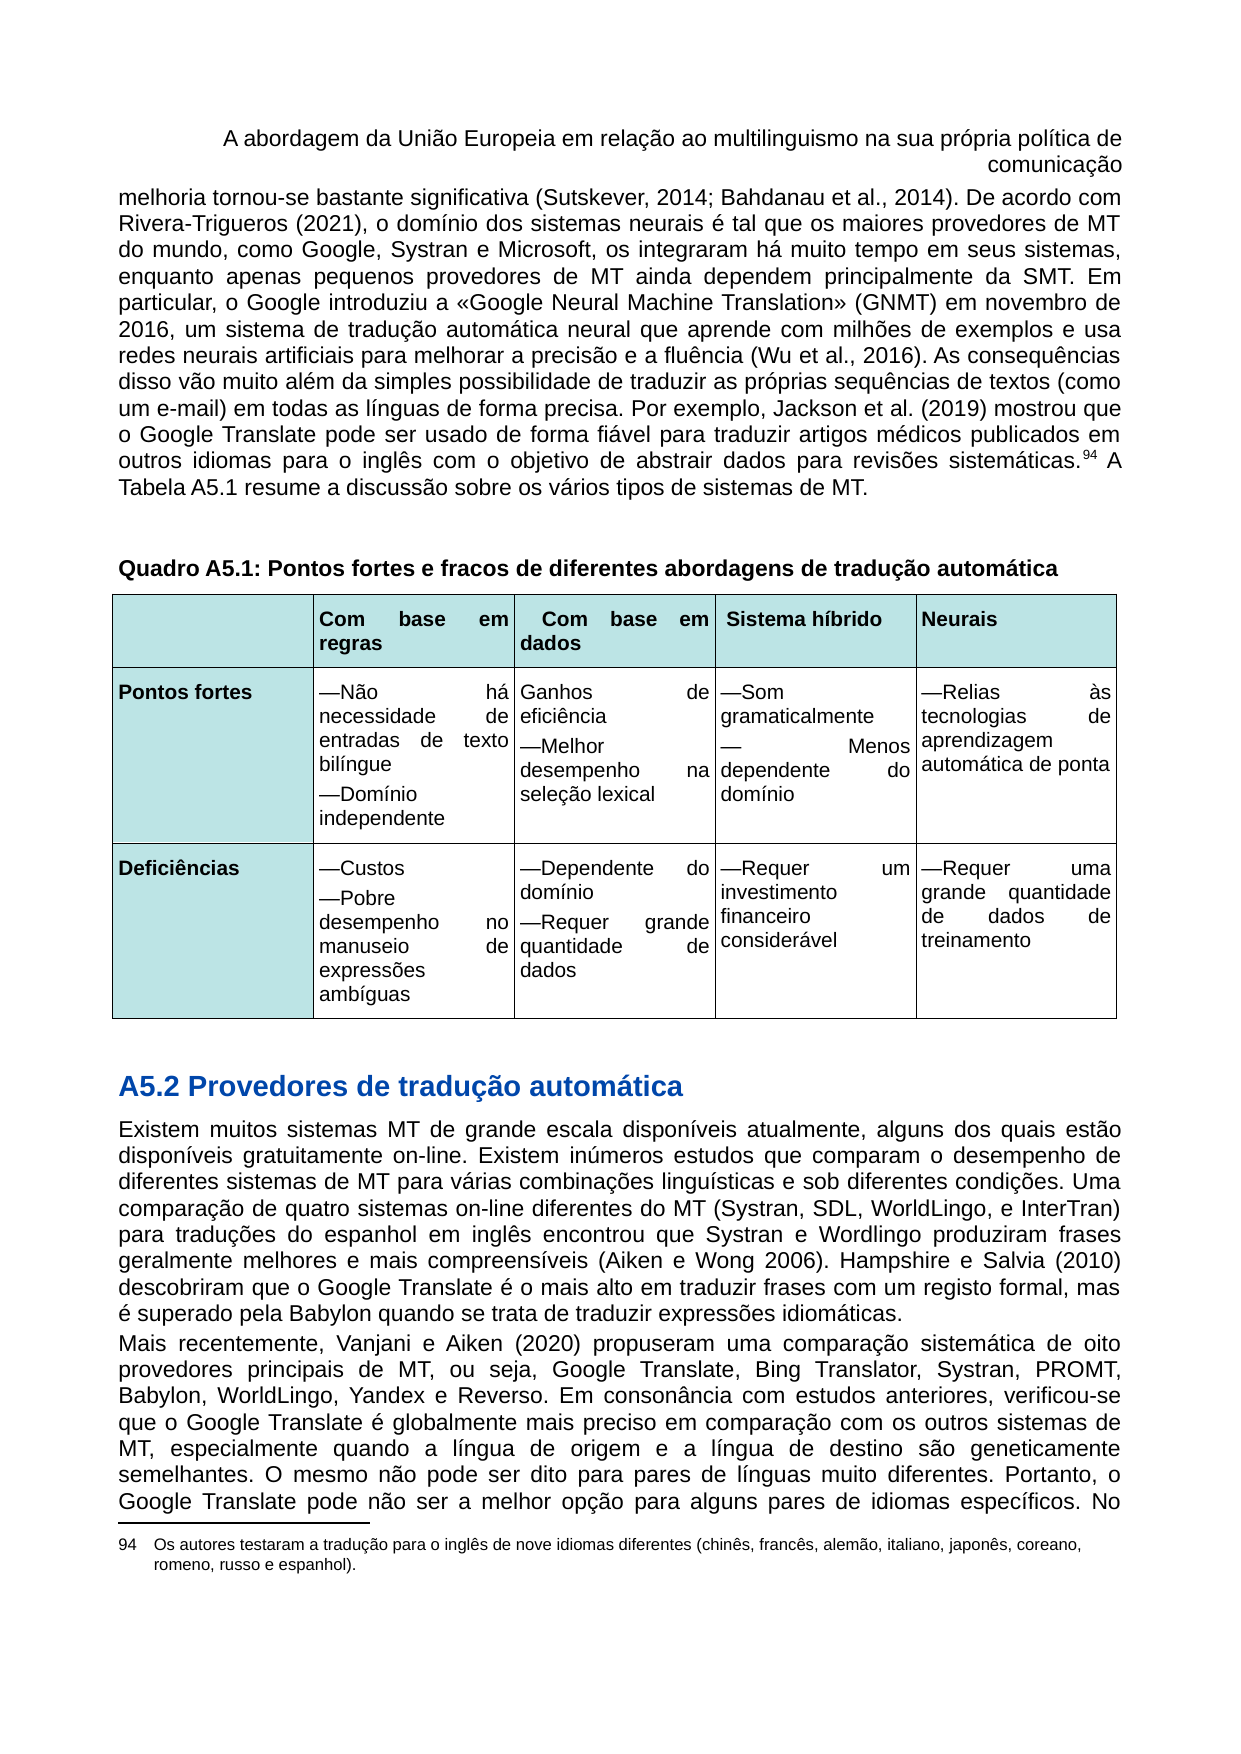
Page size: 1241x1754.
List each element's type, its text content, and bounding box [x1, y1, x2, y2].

table_cell —Dependente do domínio —Requer grande quantidade de dados [515, 844, 715, 1018]
table_cell —Requer uma grande quantidade de dados de treinamento [917, 844, 1116, 1018]
table_header Com base em regras [314, 595, 514, 667]
table_header Sistema híbrido [716, 595, 916, 667]
text Quadro A5.1: Pontos fortes e fracos de diferentes abordagens de tradução automática [118, 554, 1122, 581]
table_header Com base em dados [515, 595, 715, 667]
text Os autores testaram a tradução para o inglês de nove idiomas diferentes (chinês, francês, alemão, italiano, japonês, coreano, romeno, russo e espanhol). [118, 1535, 1122, 1573]
table_cell —Não há necessidade de entradas de texto bilíngue —Domínio independente [314, 668, 514, 842]
table_header [113, 595, 313, 667]
text melhoria tornou-se bastante significativa (Sutskever, 2014; Bahdanau et al., 2014). De acordo com Rivera-Trigueros (2021), o domínio dos sistemas neurais é tal que os maiores provedores de MT do mundo, como Google, Systran e Microsoft, os integraram há muito tempo em seus sistemas, enquanto apenas pequenos provedores de MT ainda dependem principalmente da SMT. Em particular, o Google introduziu a «Google Neural Machine Translation» (GNMT) em novembro de 2016, um sistema de tradução automática neural que aprende com milhões de exemplos e usa redes neurais artificiais para melhorar a precisão e a fluência (Wu et al., 2016). As consequências disso vão muito além da simples possibilidade de traduzir as próprias sequências de textos (como um e-mail) em todas as línguas de forma precisa. Por exemplo, Jackson et al. (2019) mostrou que o Google Translate pode ser usado de forma fiável para traduzir artigos médicos publicados em outros idiomas para o inglês com o objetivo de abstrair dados para revisões sistemáticas. A Tabela A5.1 resume a discussão sobre os vários tipos de sistemas de MT. [118, 184, 1122, 500]
table_cell —Som gramaticalmente — Menos dependente do domínio [716, 668, 916, 842]
table_cell —Requer um investimento financeiro considerável [716, 844, 916, 1018]
table_cell Deficiências [113, 844, 313, 1018]
subtitle A5.2 Provedores de tradução automática [118, 1069, 1122, 1103]
table_header Neurais [917, 595, 1116, 667]
table_cell —Relias às tecnologias de aprendizagem automática de ponta [917, 668, 1116, 842]
text Existem muitos sistemas MT de grande escala disponíveis atualmente, alguns dos quais estão disponíveis gratuitamente on-line. Existem inúmeros estudos que comparam o desempenho de diferentes sistemas de MT para várias combinações linguísticas e sob diferentes condições. Uma comparação de quatro sistemas on-line diferentes do MT (Systran, SDL, WorldLingo, e InterTran) para traduções do espanhol em inglês encontrou que Systran e Wordlingo produziram frases geralmente melhores e mais compreensíveis (Aiken e Wong 2006). Hampshire e Salvia (2010) descobriram que o Google Translate é o mais alto em traduzir frases com um registo formal, mas é superado pela Babylon quando se trata de traduzir expressões idiomáticas. [118, 1116, 1122, 1326]
table_cell —Custos —Pobre desempenho no manuseio de expressões ambíguas [314, 844, 514, 1018]
text Mais recentemente, Vanjani e Aiken (2020) propuseram uma comparação sistemática de oito provedores principais de MT, ou seja, Google Translate, Bing Translator, Systran, PROMT, Babylon, WorldLingo, Yandex e Reverso. Em consonância com estudos anteriores, verificou-se que o Google Translate é globalmente mais preciso em comparação com os outros sistemas de MT, especialmente quando a língua de origem e a língua de destino são geneticamente semelhantes. O mesmo não pode ser dito para pares de línguas muito diferentes. Portanto, o Google Translate pode não ser a melhor opção para alguns pares de idiomas específicos. No [118, 1329, 1122, 1514]
table_cell Pontos fortes [113, 668, 313, 842]
table_cell Ganhos de eficiência —Melhor desempenho na seleção lexical [515, 668, 715, 842]
